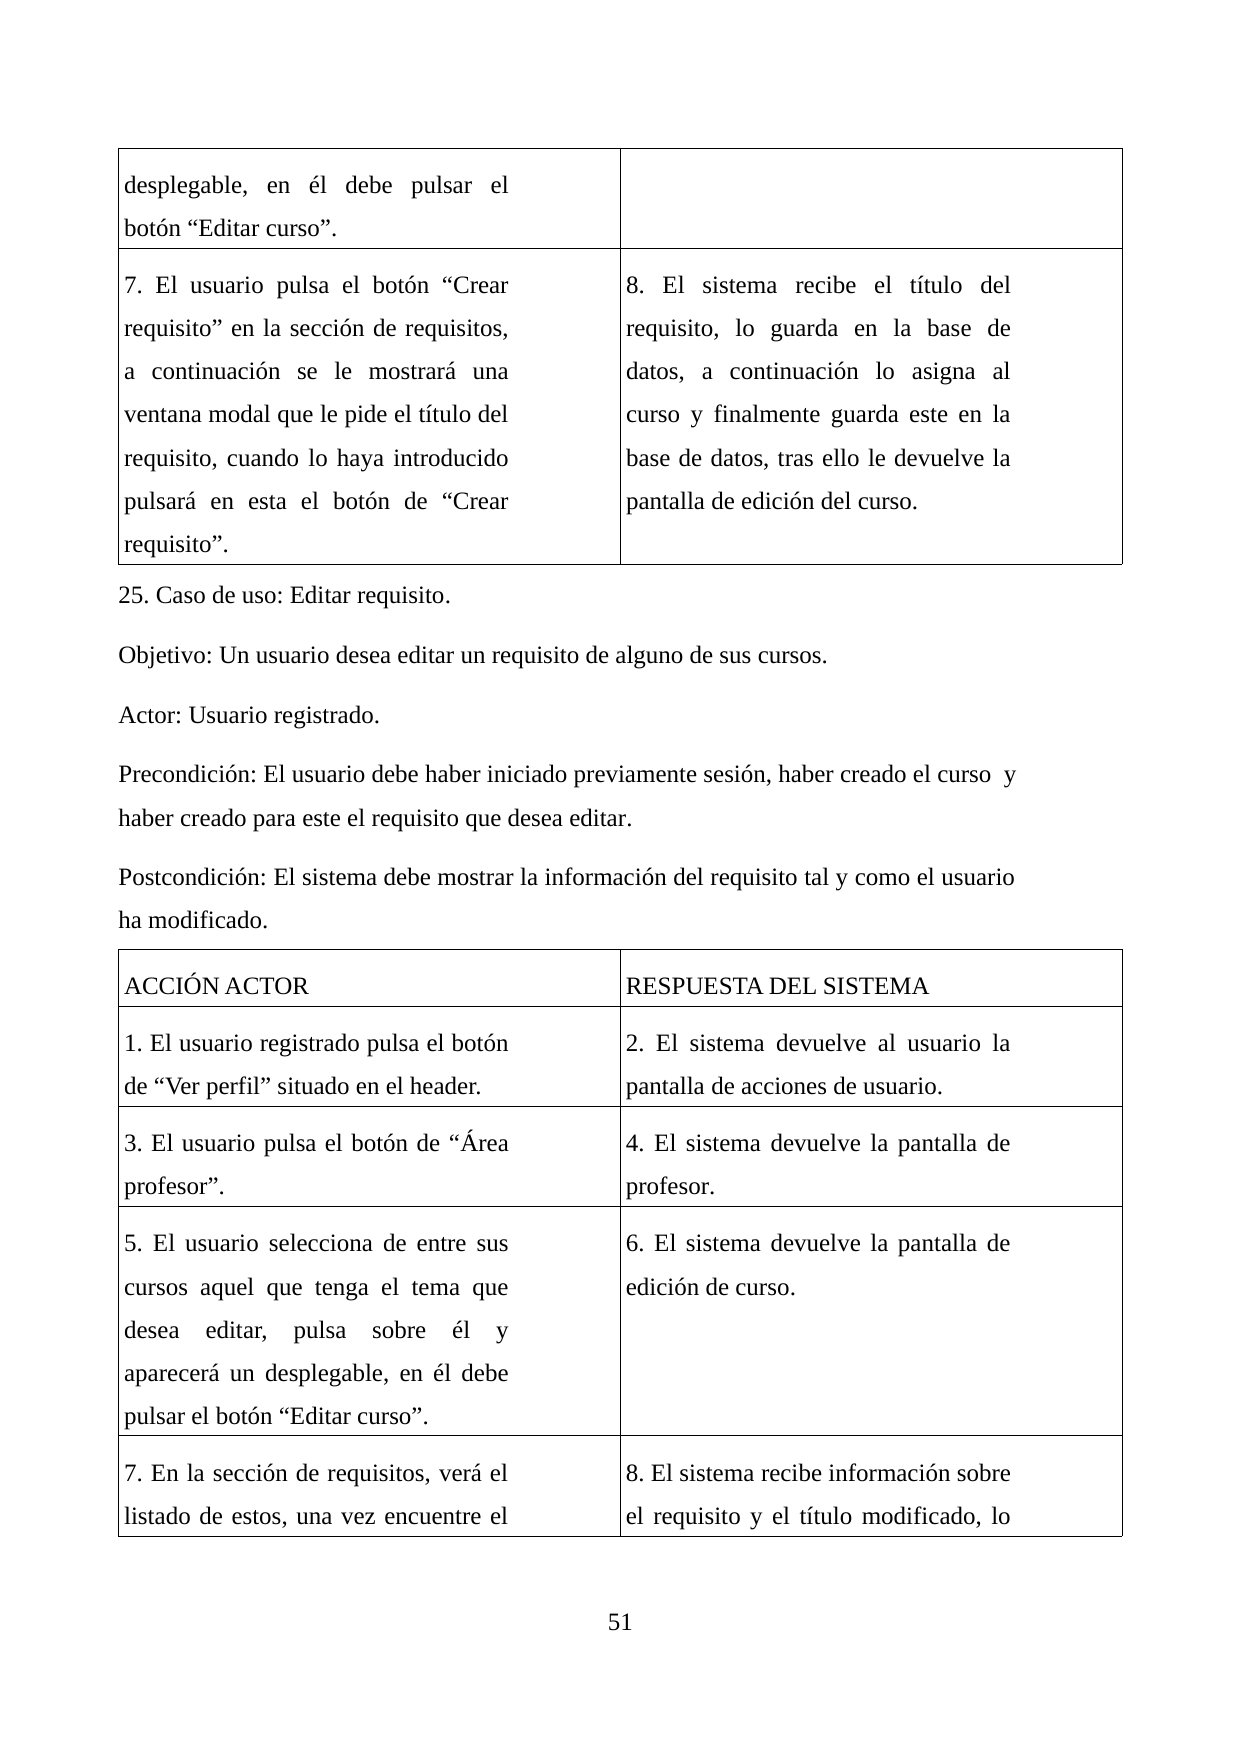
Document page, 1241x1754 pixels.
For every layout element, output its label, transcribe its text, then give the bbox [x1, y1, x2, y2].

table_cell 5. El usuario selecciona de entre sus cursos aquel que tenga el tema que desea editar, pulsa sobre él y aparecerá un desplegable, en él debe pulsar el botón “Editar curso”. [119, 1207, 620, 1435]
text Actor: Usuario registrado. [118, 700, 1017, 728]
table_cell 2. El sistema devuelve al usuario la pantalla de acciones de usuario. [621, 1007, 1122, 1106]
table_cell 8. El sistema recibe información sobre el requisito y el título modificado, lo [621, 1436, 1122, 1536]
table_cell 4. El sistema devuelve la pantalla de profesor. [621, 1107, 1122, 1206]
table_cell 8. El sistema recibe el título del requisito, lo guarda en la base de datos, a continuación lo asigna al curso y finalmente guarda este en la base de datos, tras ello le devuelve la pantalla de edición del curso. [621, 249, 1122, 563]
text 25. Caso de uso: Editar requisito. [118, 580, 1017, 609]
table_cell desplegable, en él debe pulsar el botón “Editar curso”. [119, 149, 620, 248]
table_cell 7. En la sección de requisitos, verá el listado de estos, una vez encuentre el [119, 1436, 620, 1536]
table_cell [621, 149, 1122, 248]
table_cell 3. El usuario pulsa el botón de “Área profesor”. [119, 1107, 620, 1206]
text Postcondición: El sistema debe mostrar la información del requisito tal y como el usuario ha modificado. [118, 862, 1017, 934]
table_cell 6. El sistema devuelve la pantalla de edición de curso. [621, 1207, 1122, 1435]
table_header RESPUESTA DEL SISTEMA [621, 950, 1122, 1006]
text Objetivo: Un usuario desea editar un requisito de alguno de sus cursos. [118, 640, 1017, 669]
text Precondición: El usuario debe haber iniciado previamente sesión, haber creado el curso y haber creado para este el requisito que desea editar. [118, 759, 1017, 831]
table_cell 7. El usuario pulsa el botón “Crear requisito” en la sección de requisitos, a continuación se le mostrará una ventana modal que le pide el título del requisito, cuando lo haya introducido pulsará en esta el botón de “Crear requisito”. [119, 249, 620, 563]
table_cell 1. El usuario registrado pulsa el botón de “Ver perfil” situado en el header. [119, 1007, 620, 1106]
table_header ACCIÓN ACTOR [119, 950, 620, 1006]
